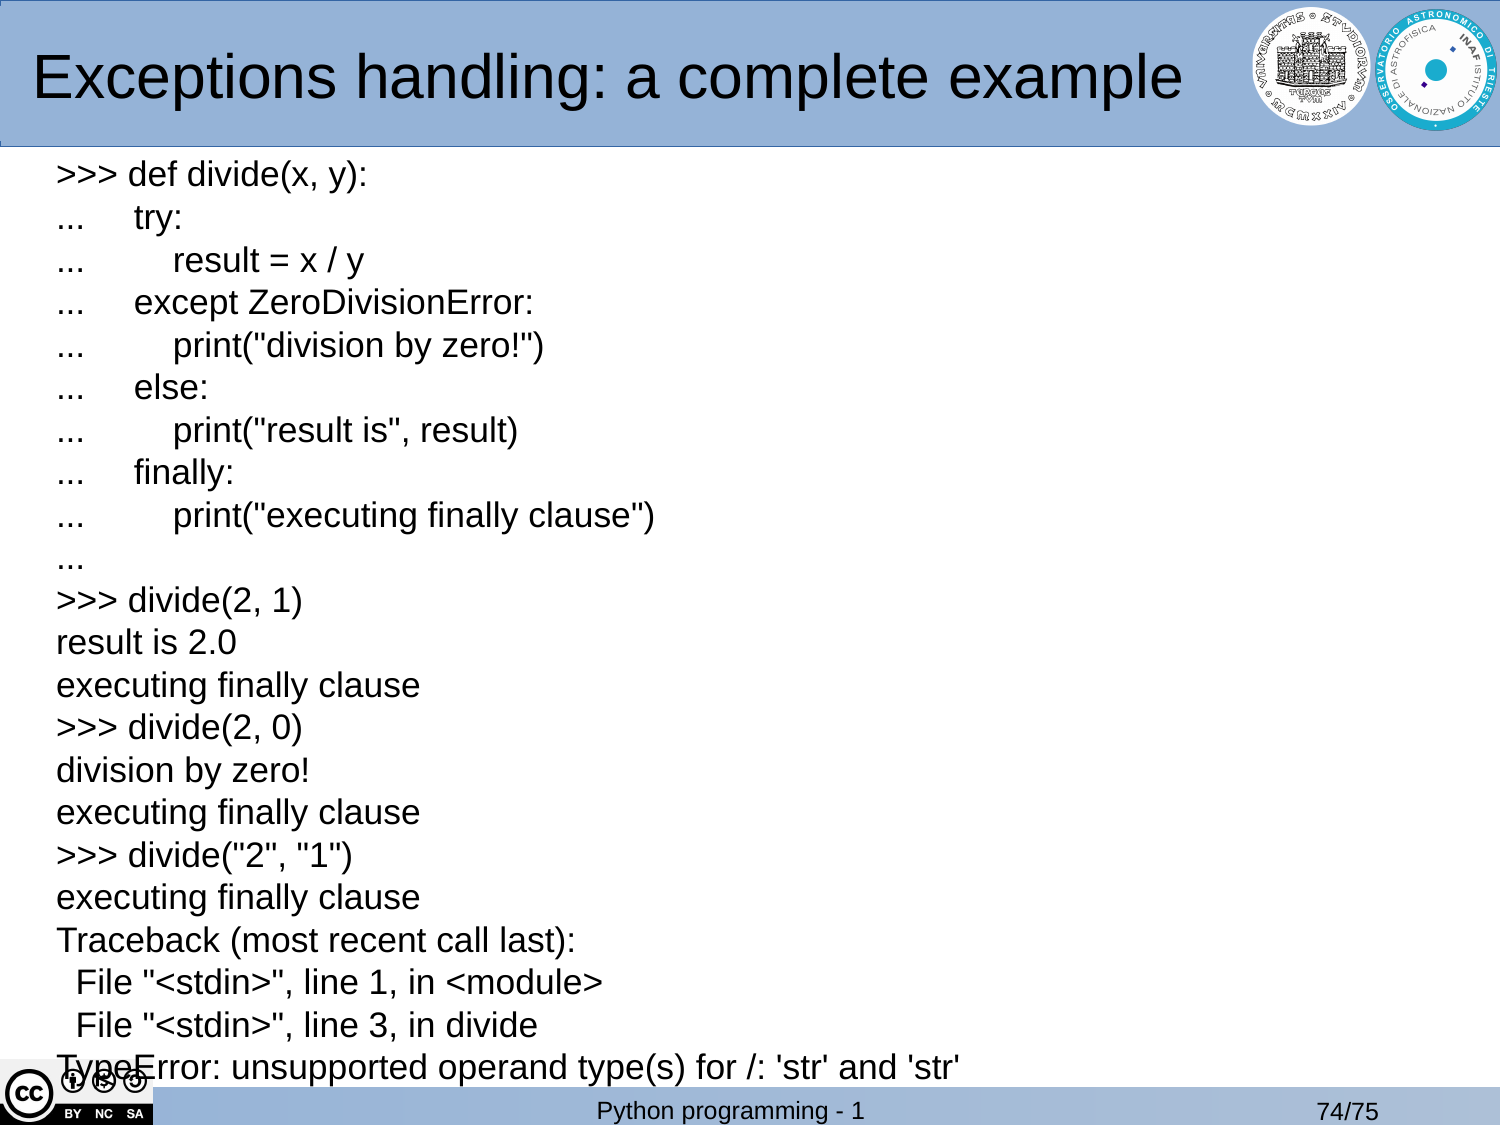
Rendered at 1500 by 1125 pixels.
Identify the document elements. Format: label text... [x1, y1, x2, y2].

text_box Exceptions handling: a complete example [0, 5, 1253, 141]
picture [138, 1059, 153, 1076]
picture [0, 1059, 153, 1125]
picture [1253, 0, 1500, 143]
list >>> def divide(x, y): ... try: ... result = x / y ... except ZeroDivisionError: ... print("division by zero!") ... else: ... print("result is", result) ... finally: ... print("executing finally clause") ... >>> divide(2, 1) result is 2.0 executing finally clause >>> divide(2, 0) division by zero! executing finally clause >>> divide("2", "1") executing finally clause Traceback (most recent call last): File "<stdin>", line 1, in <module> File "<stdin>", line 3, in divide TypeError: unsupported operand type(s) for /: 'str' and 'str' [41, 143, 1500, 1000]
